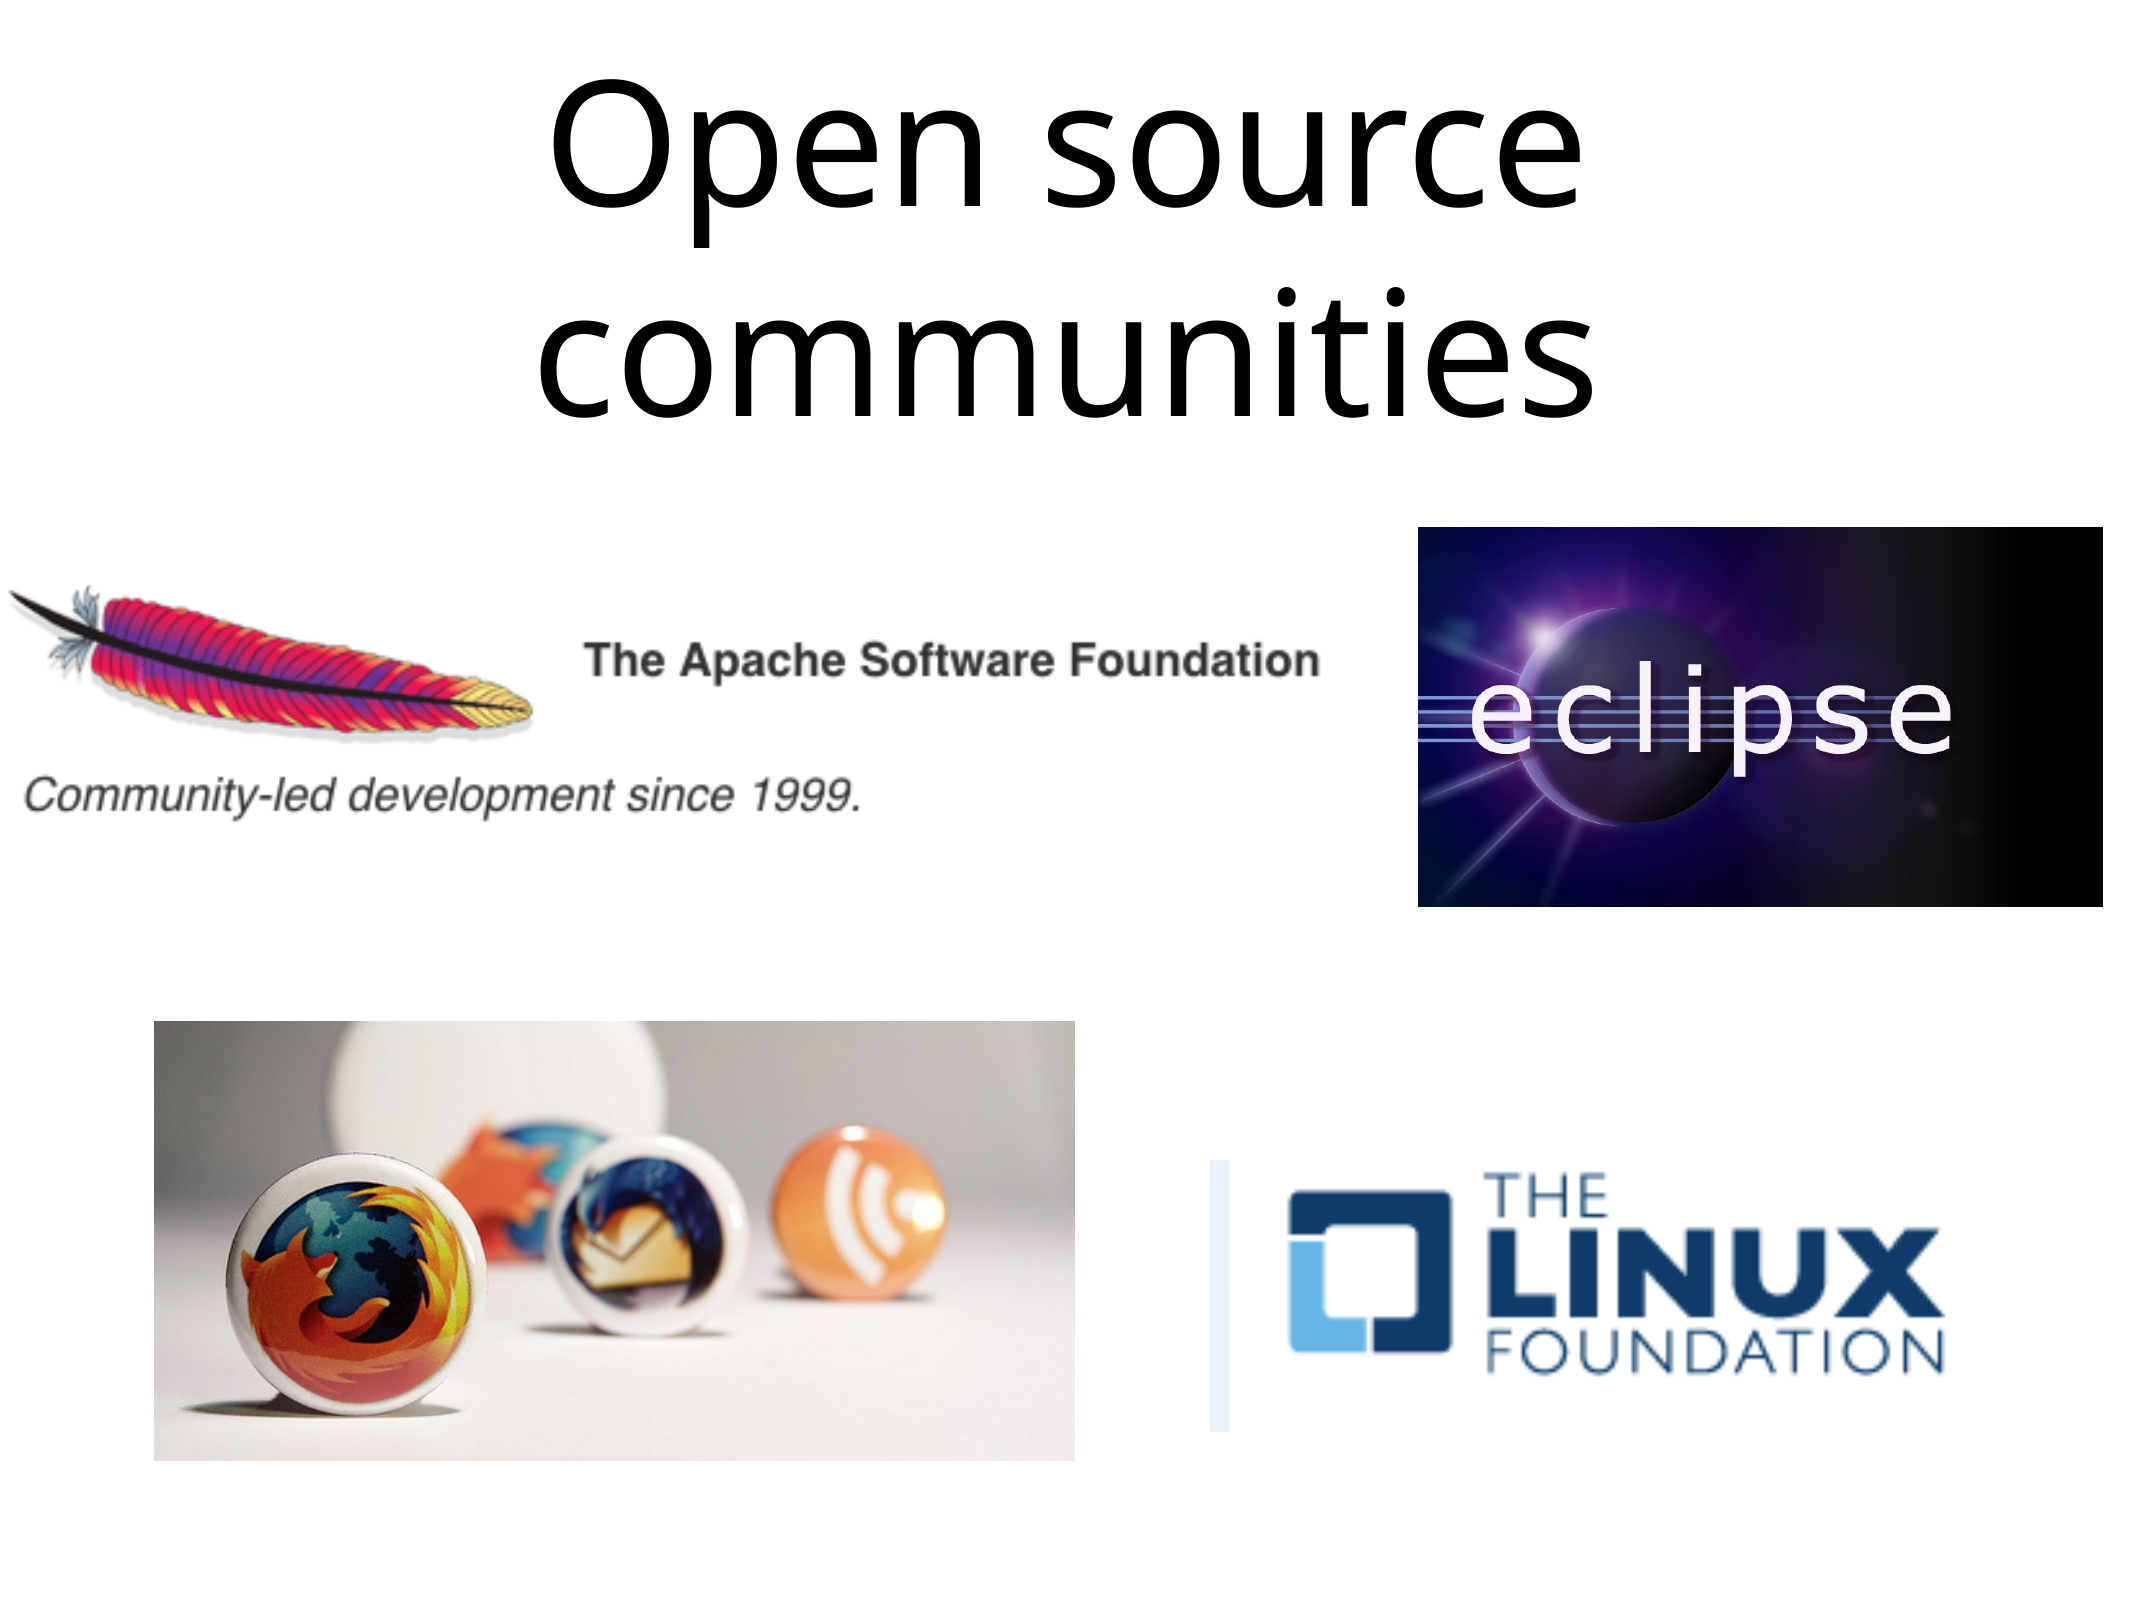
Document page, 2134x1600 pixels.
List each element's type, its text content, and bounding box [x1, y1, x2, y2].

picture [1210, 1160, 2134, 1432]
picture [0, 581, 1411, 853]
title Open source communities [208, 23, 1925, 460]
picture [154, 1021, 1075, 1461]
picture [1418, 527, 2103, 907]
